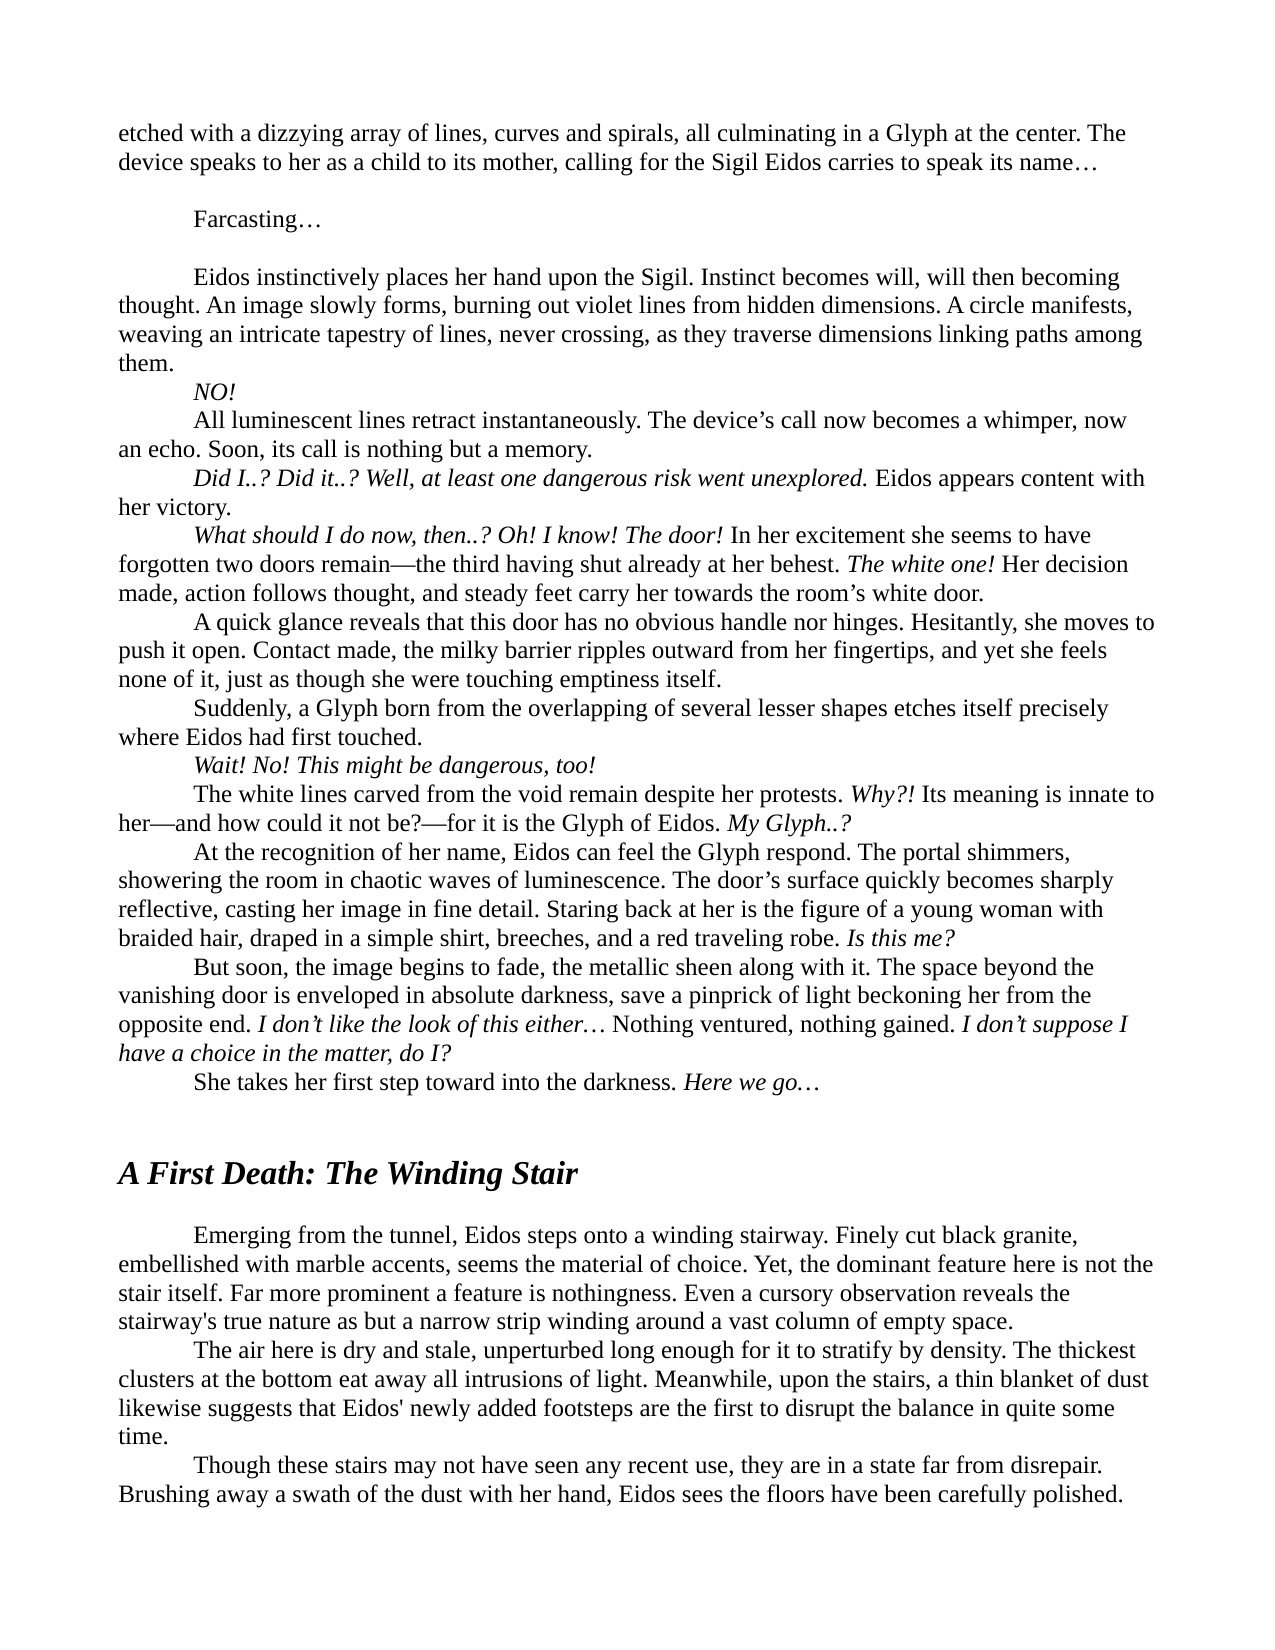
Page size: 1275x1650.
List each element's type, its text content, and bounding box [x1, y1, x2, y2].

text But soon, the image begins to fade, the metallic sheen along with it. The space beyond the vanishing door is enveloped in absolute darkness, save a pinprick of light beckoning her from the opposite end. I don’t like the look of this either… Nothing ventured, nothing gained. I don’t suppose I have a choice in the matter, do I? [118, 952, 1157, 1067]
text Emerging from the tunnel, Eidos steps onto a winding stairway. Finely cut black granite, embellished with marble accents, seems the material of choice. Yet, the dominant feature here is not the stair itself. Far more prominent a feature is nothingness. Even a cursory observation reveals the stairway's true nature as but a narrow strip winding around a vast column of empty space. [118, 1220, 1157, 1335]
text Did I..? Did it..? Well, at least one dangerous risk went unexplored. Eidos appears content with her victory. [118, 463, 1157, 521]
text At the recognition of her name, Eidos can feel the Glyph respond. The portal shimmers, showering the room in chaotic waves of luminescence. The door’s surface quickly becomes sharply reflective, casting her image in fine detail. Staring back at her is the figure of a young woman with braided hair, draped in a simple shirt, breeches, and a red traveling robe. Is this me? [118, 837, 1157, 952]
text Eidos instinctively places her hand upon the Sigil. Instinct becomes will, will then becoming thought. An image slowly forms, burning out violet lines from hidden dimensions. A circle manifests, weaving an intricate tapestry of lines, never crossing, as they traverse dimensions linking paths among them. [118, 262, 1157, 377]
text She takes her first step toward into the darkness. Here we go… [118, 1067, 1157, 1096]
text The white lines carved from the void remain despite her protests. Why?! Its meaning is innate to her—and how could it not be?—for it is the Glyph of Eidos. My Glyph..? [118, 779, 1157, 837]
text All luminescent lines retract instantaneously. The device’s call now becomes a whimper, now an echo. Soon, its call is nothing but a memory. [118, 406, 1157, 463]
text The air here is dry and stale, unperturbed long enough for it to stratify by density. The thickest clusters at the bottom eat away all intrusions of light. Meanwhile, upon the stairs, a thin blanket of dust likewise suggests that Eidos' newly added footsteps are the first to disrupt the balance in quite some time. Though these stairs may not have seen any recent use, they are in a state far from disrepair. Brushing away a swath of the dust with her hand, Eidos sees the floors have been carefully polished. [118, 1335, 1157, 1508]
text Suddenly, a Glyph born from the overlapping of several lesser shapes etches itself precisely where Eidos had first touched. [118, 693, 1157, 751]
text What should I do now, then..? Oh! I know! The door! In her excitement she seems to have forgotten two doors remain—the third having shut already at her behest. The white one! Her decision made, action follows thought, and steady feet carry her towards the room’s white door. [118, 521, 1157, 607]
text etched with a dizzying array of lines, curves and spirals, all culminating in a Glyph at the center. The device speaks to her as a child to its mother, calling for the Sigil Eidos carries to speak its name… [118, 118, 1157, 176]
text A quick glance reveals that this door has no obvious handle nor hinges. Hesitantly, she moves to push it open. Contact made, the milky barrier ripples outward from her fingertips, and yet she feels none of it, just as though she were touching emptiness itself. [118, 607, 1157, 693]
text NO! [118, 377, 1157, 406]
text A First Death: The Winding Stair [118, 1153, 1157, 1191]
text Wait! No! This might be dangerous, too! [118, 751, 1157, 779]
text Farcasting… [118, 204, 1157, 233]
